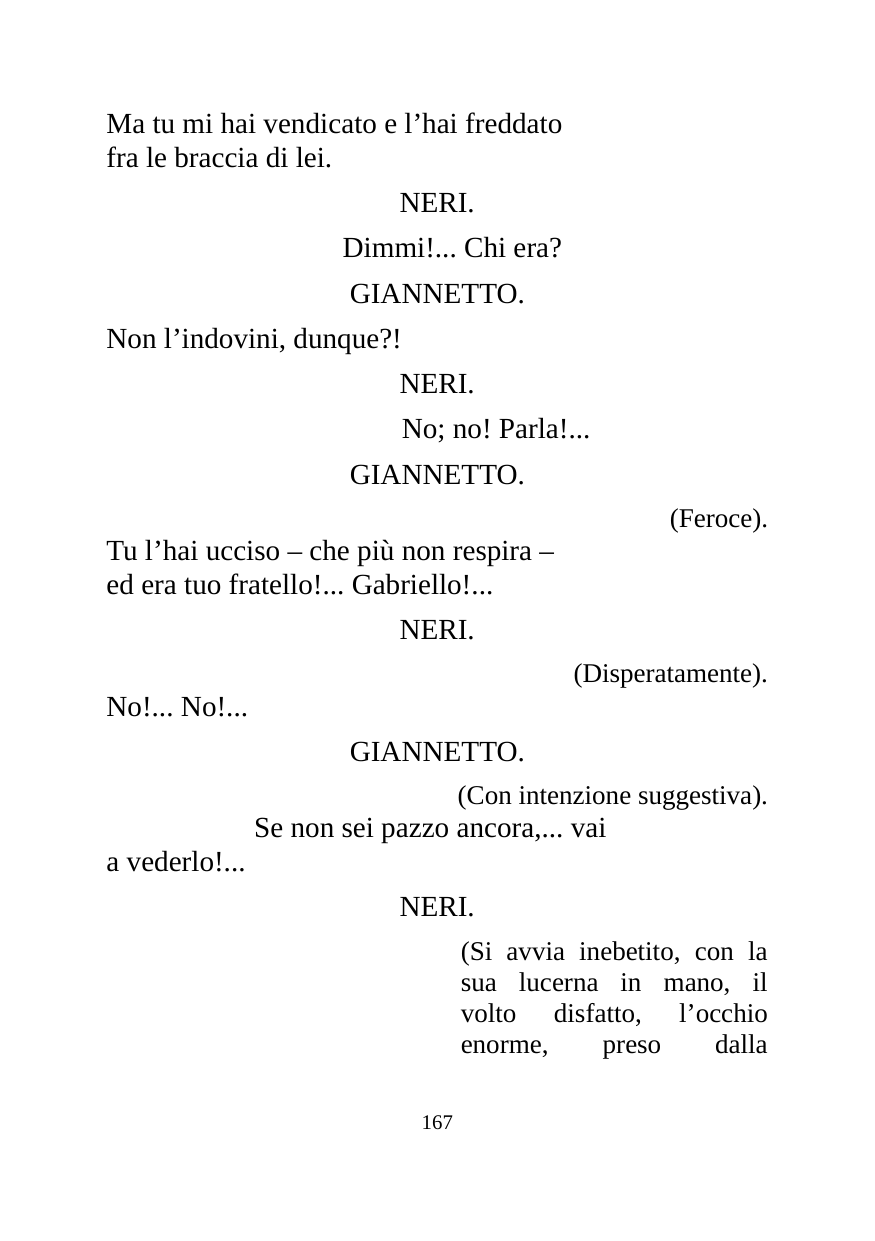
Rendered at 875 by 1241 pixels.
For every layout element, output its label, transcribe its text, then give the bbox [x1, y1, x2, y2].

text GIANNETTO. [106, 276, 768, 309]
text Tu l’hai ucciso – che più non respira – ed era tuo fratello!... Gabriello!... [106, 533, 768, 601]
text Non l’indovini, dunque?! [106, 321, 768, 354]
text (Disperatamente). [77, 658, 768, 689]
text NERI. [106, 612, 768, 646]
text NERI. [106, 185, 768, 219]
text Dimmi!... Chi era? [106, 230, 768, 264]
text (Con intenzione suggestiva). [77, 779, 768, 811]
text (Si avvia inebetito, con la sua lucerna in mano, il volto disfatto, l’occhio enorme, preso dalla [461, 935, 768, 1059]
text NERI. [106, 889, 768, 923]
text Ma tu mi hai vendicato e l’hai freddato fra le braccia di lei. [106, 106, 768, 173]
text (Feroce). [77, 502, 768, 533]
text No!... No!... [106, 689, 768, 722]
text GIANNETTO. [106, 734, 768, 768]
text Se non sei pazzo ancora,... vai a vederlo!... [106, 811, 768, 878]
text NERI. [106, 366, 768, 400]
text GIANNETTO. [106, 457, 768, 491]
text No; no! Parla!... [106, 412, 768, 445]
